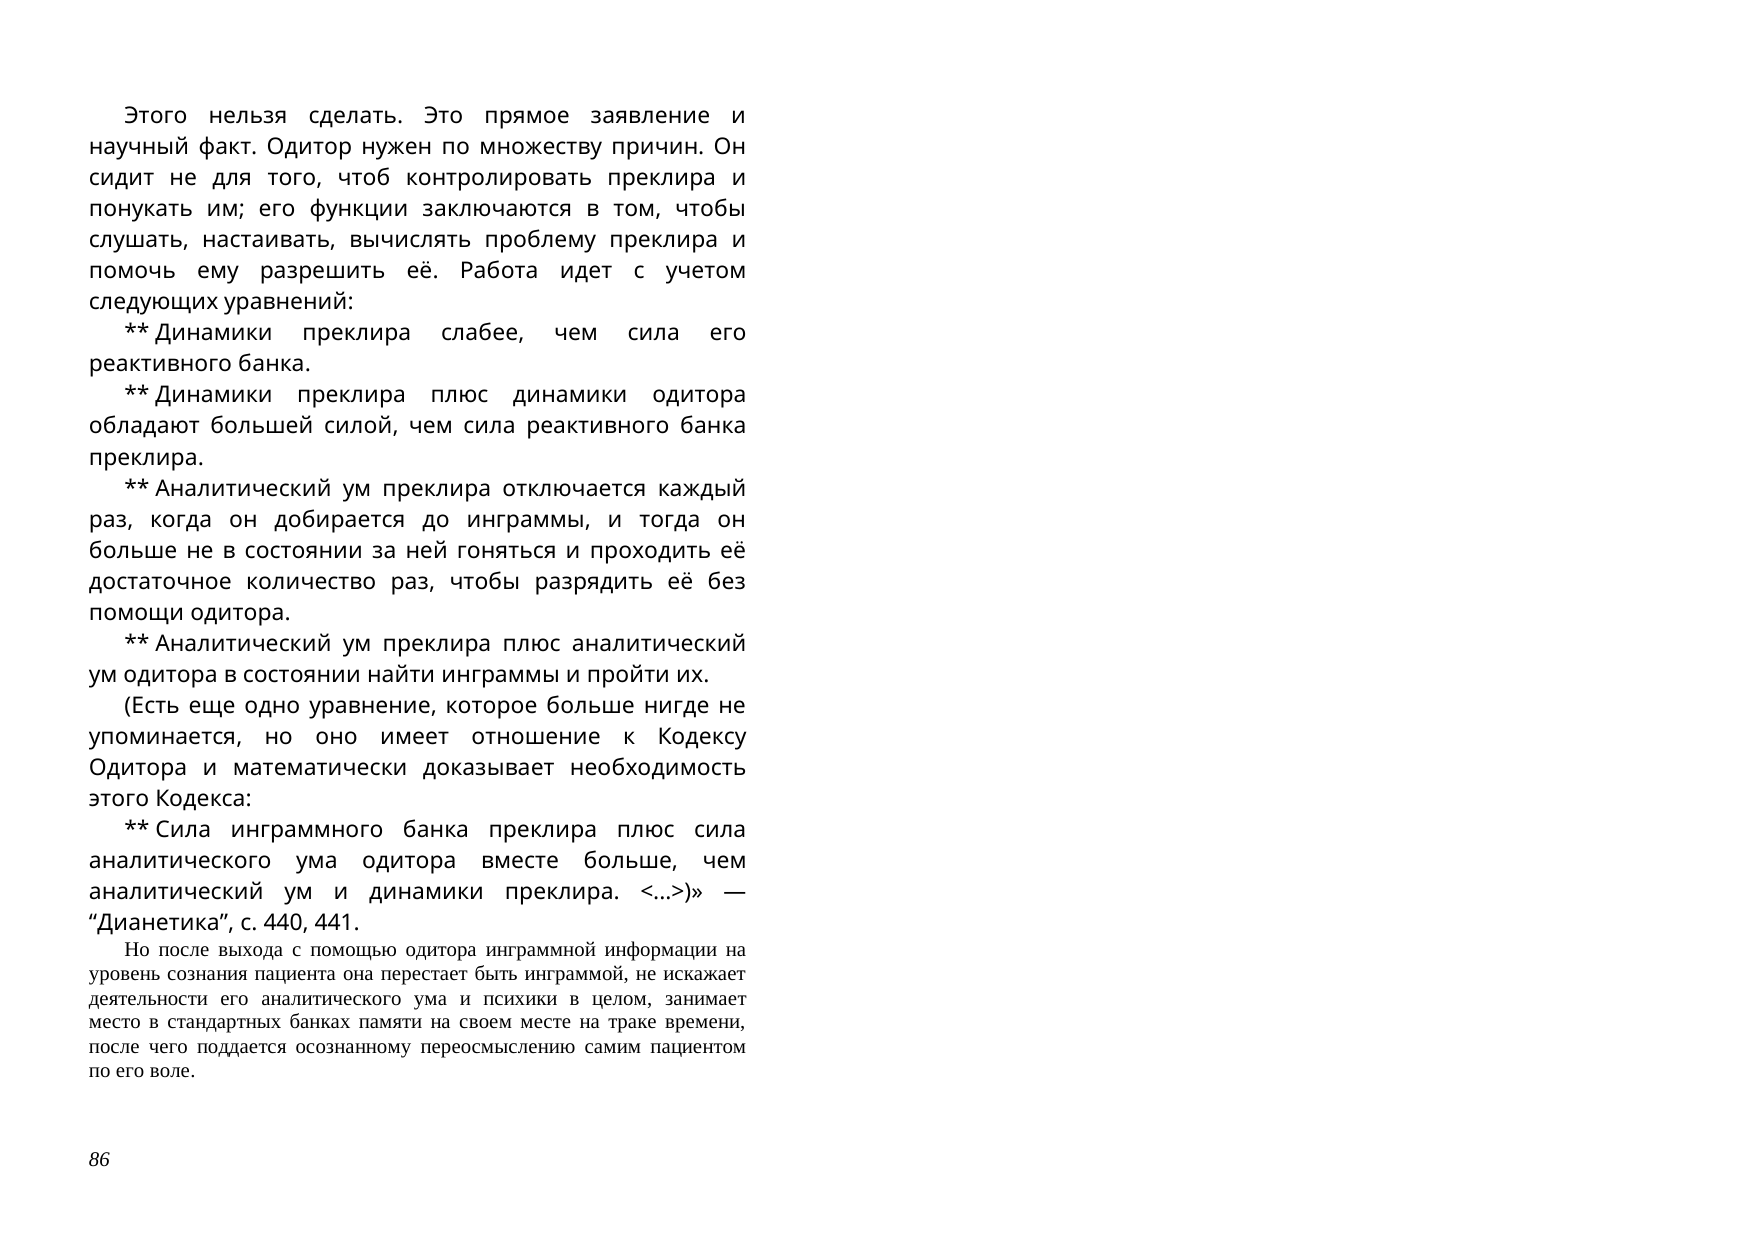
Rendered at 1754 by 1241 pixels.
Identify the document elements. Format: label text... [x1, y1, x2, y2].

text ** Аналитический ум преклира отключается каждый раз, когда он добирается до инграммы, и тогда он больше не в состоянии за ней гоняться и проходить её достаточное количество раз, чтобы разрядить её без помощи одитора. [89, 472, 747, 627]
text ** Динамики преклира слабее, чем сила его реактивного банка. [89, 316, 747, 378]
text ** Сила инграммного банка преклира плюс сила аналитического ума одитора вместе больше, чем аналитический ум и динамики преклира. <...>)» — “Дианетика”, с. 440, 441. [89, 813, 747, 937]
text (Есть еще одно уравнение, которое больше нигде не упоминается, но оно имеет отношение к Кодексу Одитора и математически доказывает необходимость этого Кодекса: [89, 689, 747, 813]
text Но после выхода с помощью одитора инграммной информации на уровень сознания пациента она перестает быть инграммой, не искажает деятельности его аналитического ума и психики в целом, занимает место в стандартных банках памяти на своем месте на траке времени, после чего поддается осознанному переосмыслению самим пациентом по его воле. [89, 937, 747, 1082]
text Этого нельзя сделать. Это прямое заявление и научный факт. Одитор нужен по множеству причин. Он сидит не для того, чтоб контролировать преклира и понукать им; его функции заключаются в том, чтобы слушать, настаивать, вычислять проблему преклира и помочь ему разрешить её. Работа идет с учетом следующих уравнений: [89, 99, 747, 316]
text ** Динамики преклира плюс динамики одитора обладают большей силой, чем сила реактивного банка преклира. [89, 378, 747, 472]
text ** Аналитический ум преклира плюс аналитический ум одитора в состоянии найти инграммы и пройти их. [89, 627, 747, 689]
